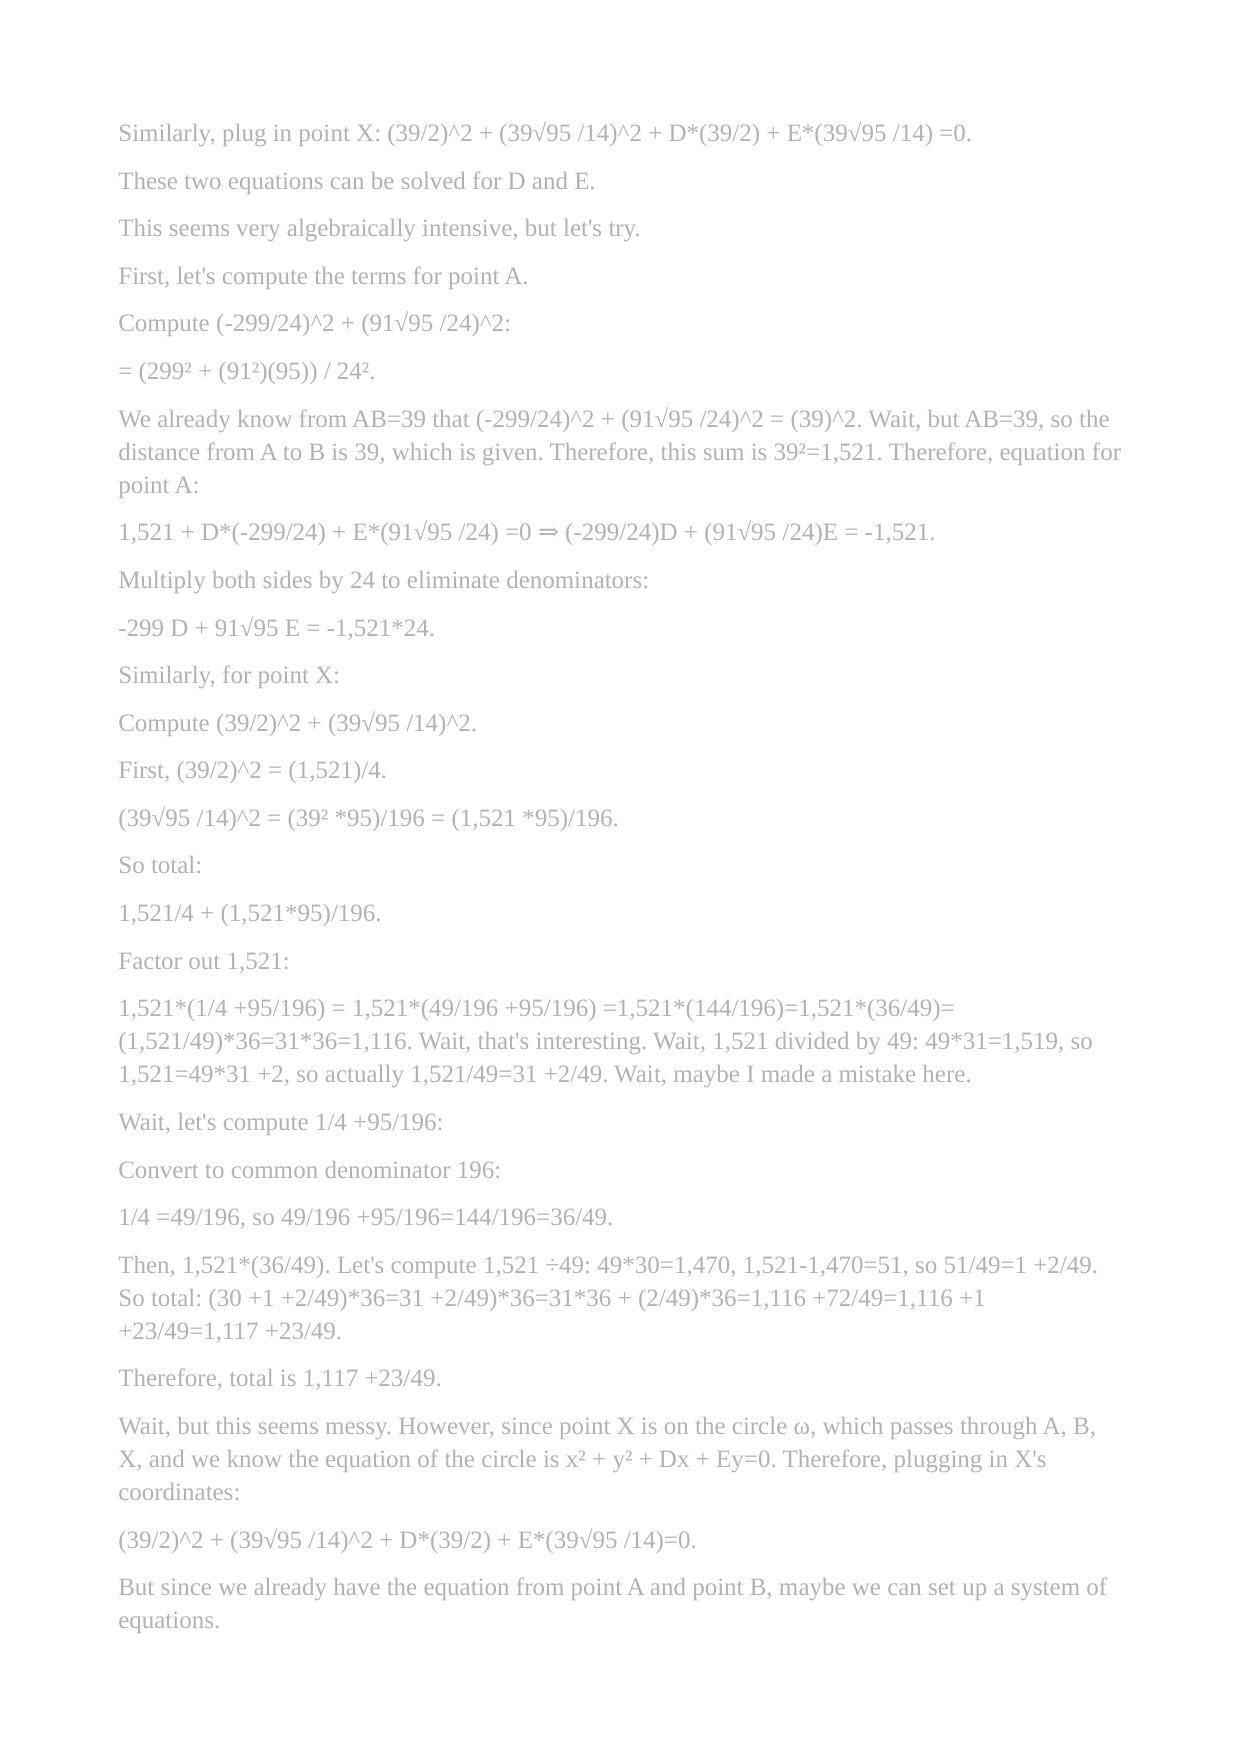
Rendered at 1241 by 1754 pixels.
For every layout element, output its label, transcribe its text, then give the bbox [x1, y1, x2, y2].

text We already know from AB=39 that (-299/24)^2 + (91√95 /24)^2 = (39)^2. Wait, but AB=39, so the distance from A to B is 39, which is given. Therefore, this sum is 39²=1,521. Therefore, equation for point A: [118, 404, 1122, 498]
text Factor out 1,521: [118, 946, 1122, 974]
text = (299² + (91²)(95)) / 24². [118, 356, 1122, 385]
text But since we already have the equation from point A and point B, maybe we can set up a system of equations. [118, 1572, 1122, 1634]
text Wait, but this seems messy. However, since point X is on the circle ω, which passes through A, B, X, and we know the equation of the circle is x² + y² + Dx + Ey=0. Therefore, plugging in X's coordinates: [118, 1411, 1122, 1506]
text -299 D + 91√95 E = -1,521*24. [118, 613, 1122, 641]
text 1,521*(1/4 +95/196) = 1,521*(49/196 +95/196) =1,521*(144/196)=1,521*(36/49)= (1,521/49)*36=31*36=1,116. Wait, that's interesting. Wait, 1,521 divided by 49: 49*31=1,519, so 1,521=49*31 +2, so actually 1,521/49=31 +2/49. Wait, maybe I made a mistake here. [118, 993, 1122, 1088]
text First, (39/2)^2 = (1,521)/4. [118, 755, 1122, 784]
text Compute (39/2)^2 + (39√95 /14)^2. [118, 708, 1122, 737]
text 1,521 + D*(-299/24) + E*(91√95 /24) =0 ⇒ (-299/24)D + (91√95 /24)E = -1,521. [118, 517, 1122, 546]
text Similarly, plug in point X: (39/2)^2 + (39√95 /14)^2 + D*(39/2) + E*(39√95 /14) =0. [118, 118, 1122, 147]
text Compute (-299/24)^2 + (91√95 /24)^2: [118, 308, 1122, 337]
text (39/2)^2 + (39√95 /14)^2 + D*(39/2) + E*(39√95 /14)=0. [118, 1525, 1122, 1553]
text So total: [118, 851, 1122, 879]
text These two equations can be solved for D and E. [118, 166, 1122, 194]
text First, let's compute the terms for point A. [118, 261, 1122, 290]
text Therefore, total is 1,117 +23/49. [118, 1363, 1122, 1392]
text Then, 1,521*(36/49). Let's compute 1,521 ÷49: 49*30=1,470, 1,521-1,470=51, so 51/49=1 +2/49. So total: (30 +1 +2/49)*36=31 +2/49)*36=31*36 + (2/49)*36=1,116 +72/49=1,116 +1 +23/49=1,117 +23/49. [118, 1250, 1122, 1345]
text Wait, let's compute 1/4 +95/196: [118, 1107, 1122, 1136]
text This seems very algebraically intensive, but let's try. [118, 213, 1122, 242]
text 1/4 =49/196, so 49/196 +95/196=144/196=36/49. [118, 1202, 1122, 1231]
text Convert to common denominator 196: [118, 1155, 1122, 1183]
text Multiply both sides by 24 to eliminate denominators: [118, 565, 1122, 594]
text 1,521/4 + (1,521*95)/196. [118, 898, 1122, 927]
text (39√95 /14)^2 = (39² *95)/196 = (1,521 *95)/196. [118, 803, 1122, 832]
text Similarly, for point X: [118, 660, 1122, 689]
